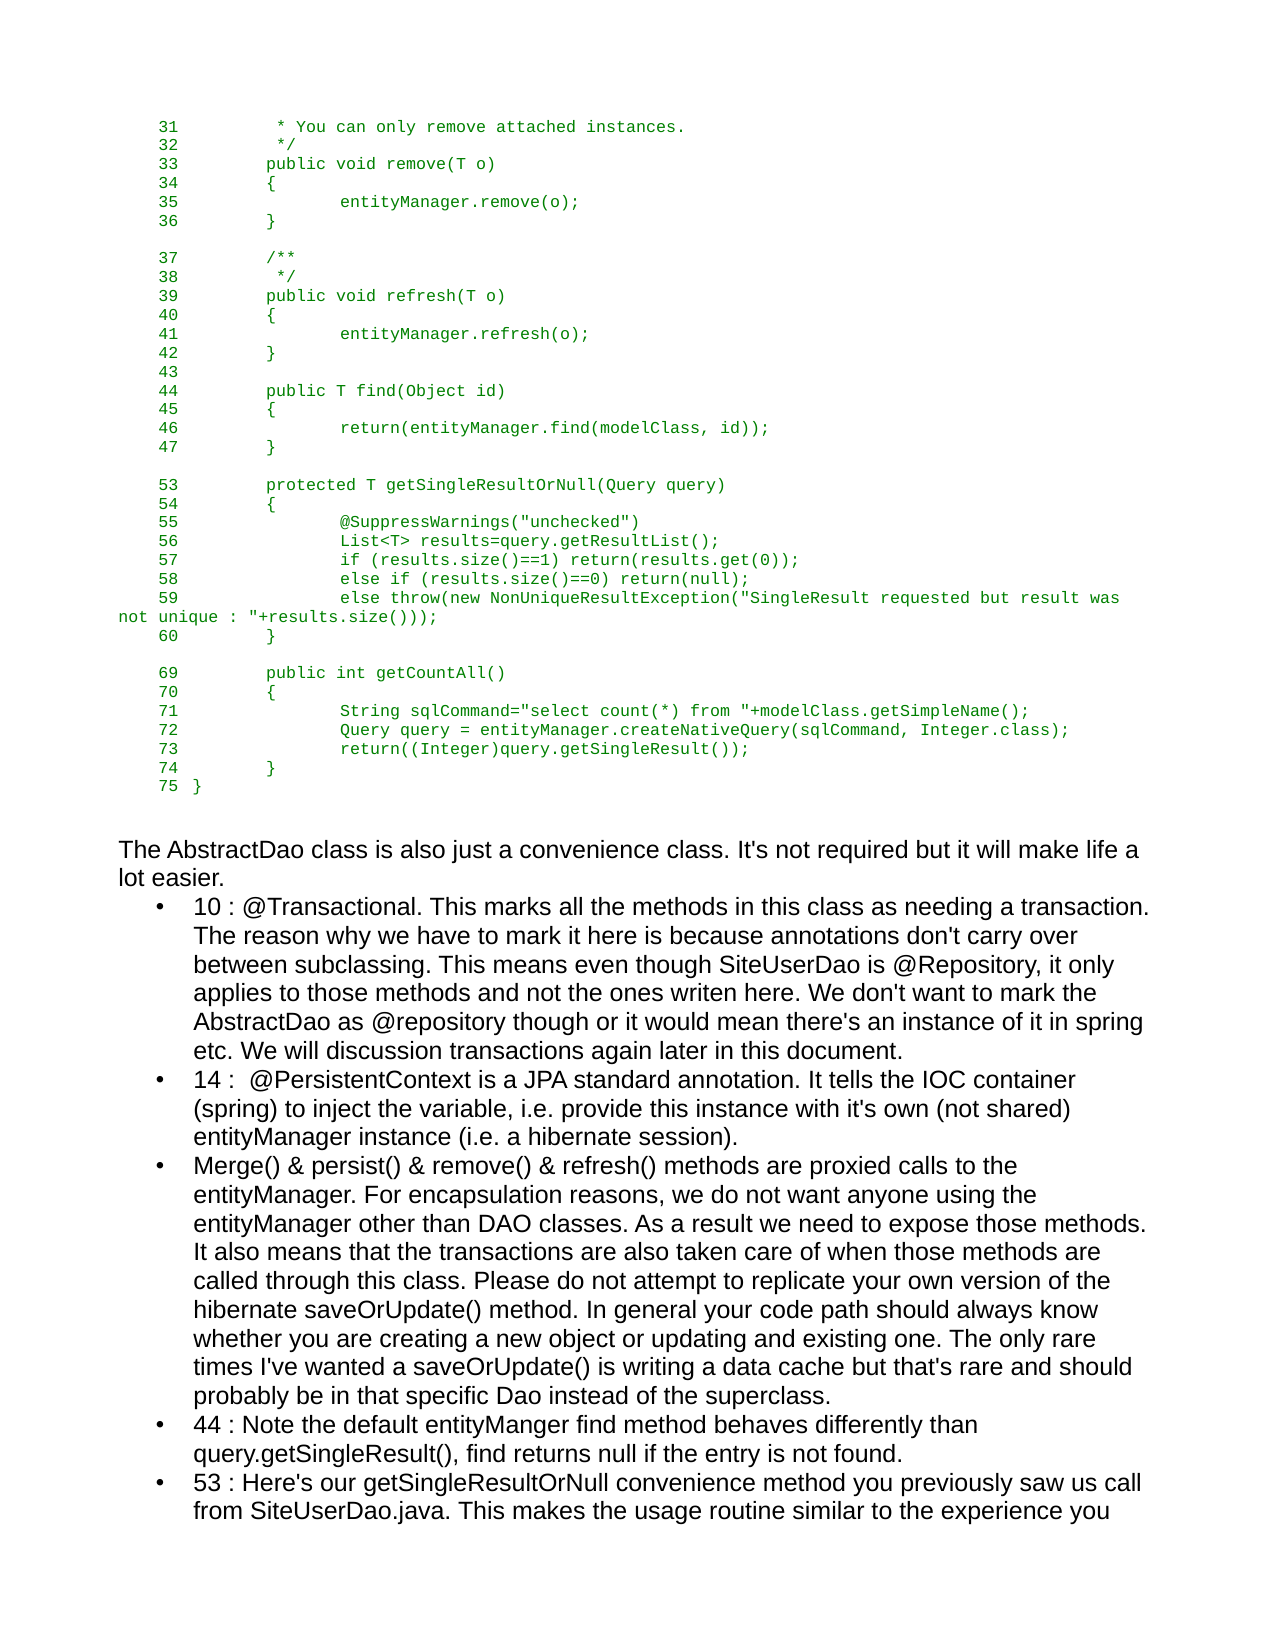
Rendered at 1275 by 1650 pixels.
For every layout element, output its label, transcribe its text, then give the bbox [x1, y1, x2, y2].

text 33 public void remove(T o) [118, 156, 1157, 175]
text 59 else throw(new NonUniqueResultException("SingleResult requested but result was not unique : "+results.size())); [118, 589, 1157, 627]
text 73 return((Integer)query.getSingleResult()); [118, 740, 1157, 759]
text 40 { [118, 307, 1157, 326]
text 42 } [118, 344, 1157, 363]
text 58 else if (results.size()==0) return(null); [118, 571, 1157, 589]
list 14 : @PersistentContext is a JPA standard annotation. It tells the IOC container (spring) to inject the variable, i.e. provide this instance with it's own (not shared) entityManager instance (i.e. a hibernate session). [156, 1065, 1157, 1151]
text 32 */ [118, 137, 1157, 156]
text The AbstractDao class is also just a convenience class. It's not required but it will make life a lot easier. [118, 834, 1157, 892]
text 69 public int getCountAll() [118, 665, 1157, 684]
text 55 @SuppressWarnings("unchecked") [118, 514, 1157, 533]
text 71 String sqlCommand="select count(*) from "+modelClass.getSimpleName(); [118, 703, 1157, 721]
text 36 } [118, 212, 1157, 231]
text 60 } [118, 627, 1157, 646]
text 35 entityManager.remove(o); [118, 193, 1157, 212]
text 43 [118, 363, 1157, 382]
text 31 * You can only remove attached instances. [118, 118, 1157, 137]
text 72 Query query = entityManager.createNativeQuery(sqlCommand, Integer.class); [118, 721, 1157, 740]
text 34 { [118, 175, 1157, 193]
text 57 if (results.size()==1) return(results.get(0)); [118, 552, 1157, 571]
text 46 return(entityManager.find(modelClass, id)); [118, 420, 1157, 439]
list 10 : @Transactional. This marks all the methods in this class as needing a transaction. The reason why we have to mark it here is because annotations don't carry over between subclassing. This means even though SiteUserDao is @Repository, it only applies to those methods and not the ones writen here. We don't want to mark the AbstractDao as @repository though or it would mean there's an instance of it in spring etc. We will discussion transactions again later in this document. [156, 892, 1157, 1065]
text 39 public void refresh(T o) [118, 288, 1157, 307]
text 70 { [118, 684, 1157, 703]
list 44 : Note the default entityManger find method behaves differently than query.getSingleResult(), find returns null if the entry is not found. [156, 1410, 1157, 1467]
text 37 /** [118, 250, 1157, 269]
text 75 } [118, 778, 1157, 797]
text 56 List<T> results=query.getResultList(); [118, 533, 1157, 552]
text 44 public T find(Object id) [118, 382, 1157, 401]
list 53 : Here's our getSingleResultOrNull convenience method you previously saw us call from SiteUserDao.java. This makes the usage routine similar to the experience you [156, 1467, 1157, 1525]
text 41 entityManager.refresh(o); [118, 326, 1157, 344]
text 47 } [118, 439, 1157, 457]
text 74 } [118, 759, 1157, 778]
text 53 protected T getSingleResultOrNull(Query query) [118, 476, 1157, 495]
list Merge() & persist() & remove() & refresh() methods are proxied calls to the entityManager. For encapsulation reasons, we do not want anyone using the entityManager other than DAO classes. As a result we need to expose those methods. It also means that the transactions are also taken care of when those methods are called through this class. Please do not attempt to replicate your own version of the hibernate saveOrUpdate() method. In general your code path should always know whether you are creating a new object or updating and existing one. The only rare times I've wanted a saveOrUpdate() is writing a data cache but that's rare and should probably be in that specific Dao instead of the superclass. [156, 1151, 1157, 1410]
text 45 { [118, 401, 1157, 420]
text 38 */ [118, 269, 1157, 288]
text 54 { [118, 495, 1157, 514]
